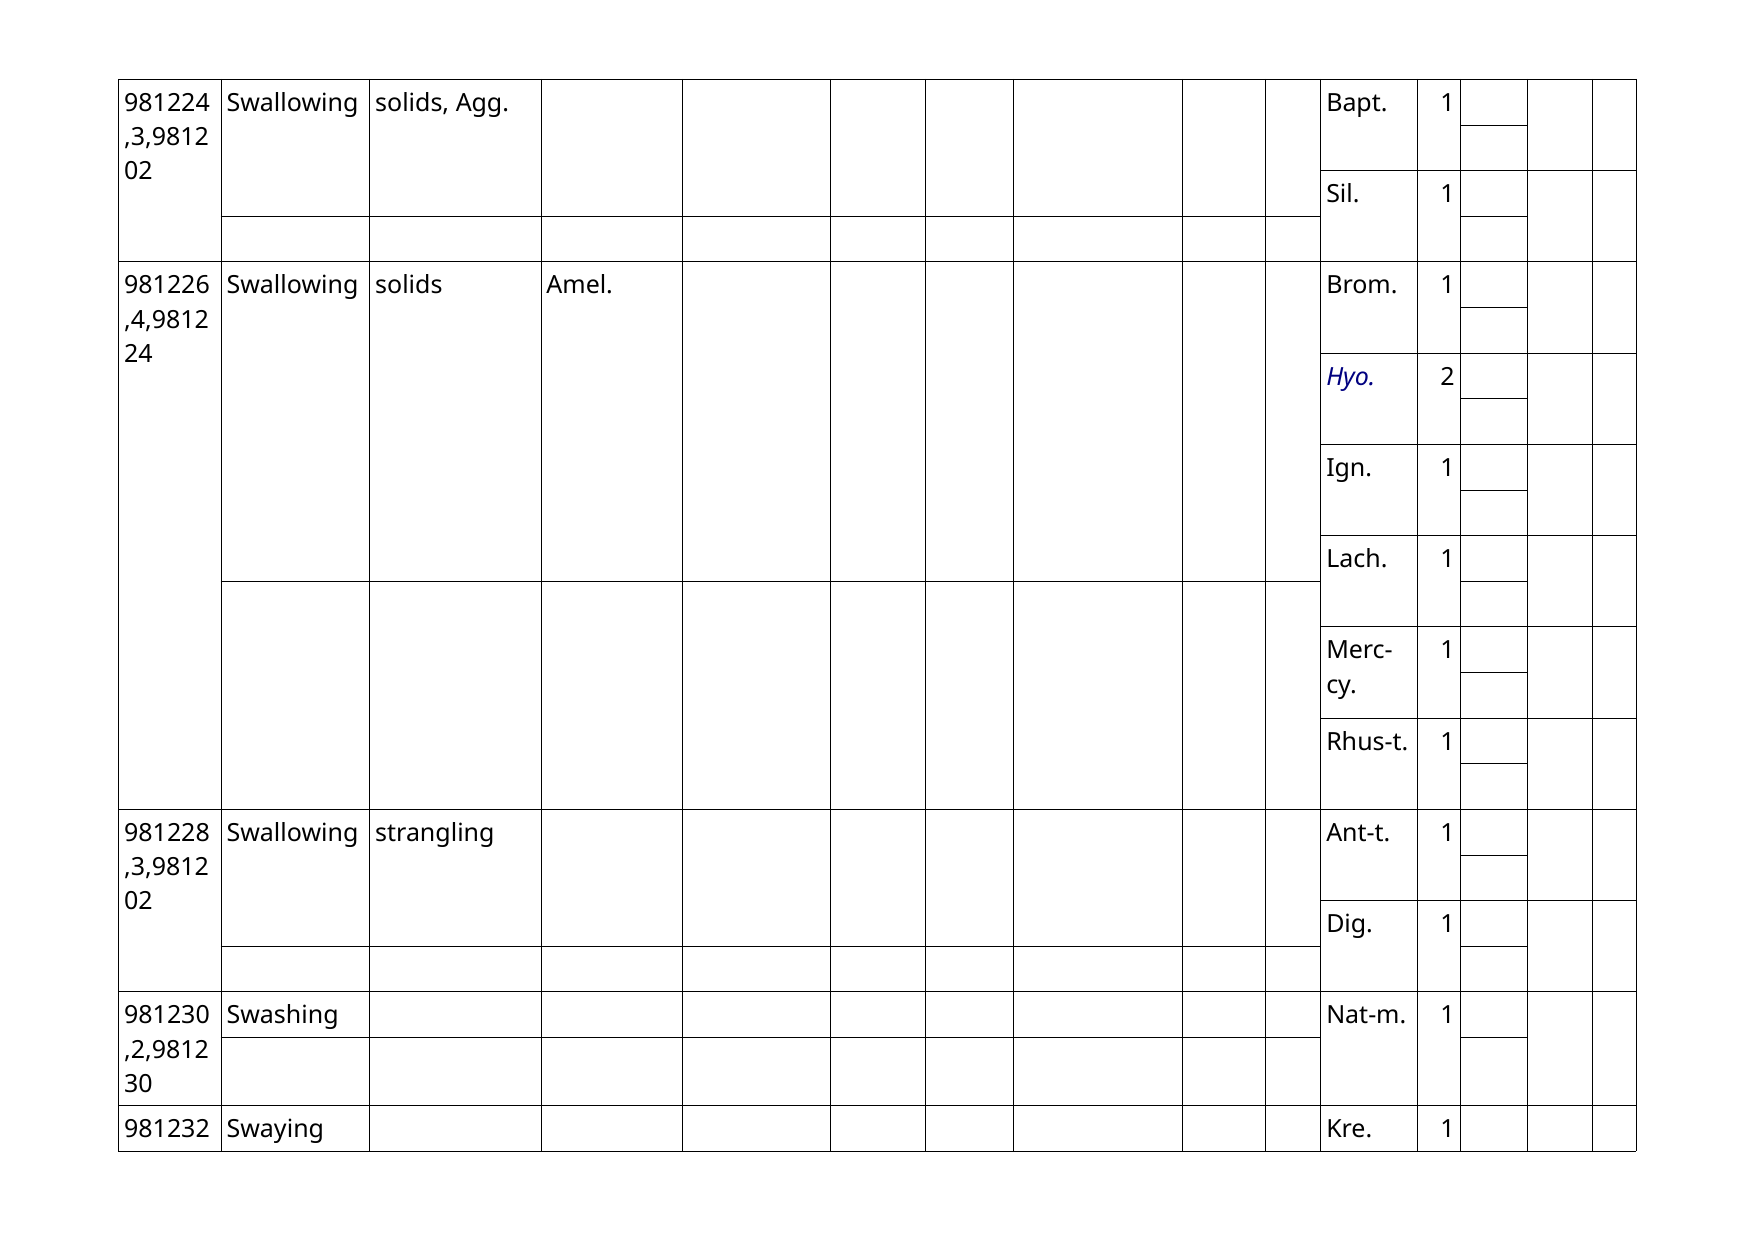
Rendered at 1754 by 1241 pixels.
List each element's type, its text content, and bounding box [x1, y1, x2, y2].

table_cell [926, 1106, 1013, 1151]
table_cell 2 [1418, 354, 1460, 444]
table_cell [1014, 947, 1182, 991]
table_cell [683, 217, 830, 261]
table_cell [1461, 992, 1527, 1037]
table_cell [370, 217, 541, 261]
table_cell [1461, 856, 1527, 900]
table_cell [1183, 80, 1265, 216]
table_cell [1528, 171, 1592, 261]
table_cell Merc-cy. [1321, 627, 1417, 718]
table_cell [831, 262, 925, 581]
table_cell 1 [1418, 80, 1460, 170]
table_cell Nat-m. [1321, 992, 1417, 1105]
table_cell [542, 947, 682, 991]
table_cell [831, 1038, 925, 1105]
table_cell [1461, 262, 1527, 307]
table_cell 1 [1418, 719, 1460, 809]
table_cell [542, 582, 682, 809]
table_cell [1266, 1106, 1320, 1151]
table_cell [222, 1038, 369, 1105]
table_cell [831, 810, 925, 946]
table_cell [542, 1106, 682, 1151]
table_cell [1014, 1038, 1182, 1105]
table_cell [1528, 627, 1592, 718]
table_cell strangling [370, 810, 541, 946]
table_cell [1593, 810, 1636, 900]
table_cell 981230,2,981230 [119, 992, 221, 1105]
table_cell [926, 582, 1013, 809]
table_cell [1014, 217, 1182, 261]
table_cell [370, 992, 541, 1037]
table_cell [831, 947, 925, 991]
table_cell [926, 80, 1013, 216]
table_cell [926, 1038, 1013, 1105]
table_cell [1528, 992, 1592, 1105]
table_cell 1 [1418, 810, 1460, 900]
table_cell Kre. [1321, 1106, 1417, 1151]
table_cell [1461, 673, 1527, 718]
table_cell [1593, 719, 1636, 809]
table_cell [1593, 171, 1636, 261]
table_cell [1461, 445, 1527, 489]
table_cell [1593, 536, 1636, 626]
table_cell Ant-t. [1321, 810, 1417, 900]
table_cell [1461, 171, 1527, 216]
table_cell Swashing [222, 992, 369, 1037]
table_cell 981224,3,981202 [119, 80, 221, 261]
table_cell [831, 1106, 925, 1151]
table_cell [1014, 992, 1182, 1037]
table_cell [1461, 901, 1527, 946]
table_cell [1183, 262, 1265, 581]
table_cell [1183, 992, 1265, 1037]
table_cell [542, 217, 682, 261]
table_cell 981232 [119, 1106, 221, 1151]
table_cell [926, 810, 1013, 946]
table_cell [542, 810, 682, 946]
table_cell [1593, 901, 1636, 991]
table_cell [1461, 947, 1527, 991]
table_cell [831, 217, 925, 261]
table_cell 981226,4,981224 [119, 262, 221, 809]
table_cell [1461, 354, 1527, 398]
table_cell [1461, 582, 1527, 626]
table_cell [1183, 1038, 1265, 1105]
table_cell [926, 992, 1013, 1037]
table_cell [1593, 445, 1636, 535]
table_cell [1266, 262, 1320, 581]
table_cell solids [370, 262, 541, 581]
table_cell [683, 582, 830, 809]
table_cell Ign. [1321, 445, 1417, 535]
table_cell [683, 262, 830, 581]
table_cell [1266, 80, 1320, 216]
table_cell [1266, 992, 1320, 1037]
table_cell Bapt. [1321, 80, 1417, 170]
table_cell [831, 582, 925, 809]
table_cell Swaying [222, 1106, 369, 1151]
table_cell [683, 1038, 830, 1105]
table_cell [1528, 80, 1592, 170]
table_cell Brom. [1321, 262, 1417, 353]
table_cell [1461, 217, 1527, 261]
table_cell [1183, 217, 1265, 261]
table_cell Sil. [1321, 171, 1417, 261]
table_cell [1266, 947, 1320, 991]
table_cell [1593, 627, 1636, 718]
table_cell [1528, 1106, 1592, 1151]
table_cell Swallowing [222, 80, 369, 216]
table_cell [1461, 80, 1527, 124]
table_cell Rhus-t. [1321, 719, 1417, 809]
table_cell [222, 947, 369, 991]
table_cell [1528, 445, 1592, 535]
table_cell [683, 947, 830, 991]
table_cell [1014, 582, 1182, 809]
table_cell [831, 80, 925, 216]
table_cell [1528, 810, 1592, 900]
table_cell Swallowing [222, 262, 369, 581]
table_cell Lach. [1321, 536, 1417, 626]
table_cell [370, 1038, 541, 1105]
table_cell [1014, 80, 1182, 216]
table_cell [370, 582, 541, 809]
table_cell 1 [1418, 992, 1460, 1105]
table_cell [1266, 582, 1320, 809]
table_cell [926, 262, 1013, 581]
table_cell [683, 992, 830, 1037]
table_cell [1183, 810, 1265, 946]
table_cell [1266, 217, 1320, 261]
table_cell [370, 947, 541, 991]
table_cell [683, 80, 830, 216]
table_cell [1266, 1038, 1320, 1105]
table_cell [1461, 810, 1527, 854]
table_cell [1461, 536, 1527, 581]
table_cell [1183, 947, 1265, 991]
table_cell [1593, 992, 1636, 1105]
table_cell [542, 1038, 682, 1105]
table_cell [542, 80, 682, 216]
table_cell [1183, 582, 1265, 809]
table_cell [222, 582, 369, 809]
table_cell [1528, 719, 1592, 809]
table_cell [831, 992, 925, 1037]
table_cell [1014, 1106, 1182, 1151]
table_cell 1 [1418, 445, 1460, 535]
table_cell [1461, 1106, 1527, 1151]
table_cell [1593, 1106, 1636, 1151]
table_cell [1014, 262, 1182, 581]
table_cell [1183, 1106, 1265, 1151]
table_cell [542, 992, 682, 1037]
table_cell 1 [1418, 1106, 1460, 1151]
table_cell [1593, 80, 1636, 170]
table_cell solids, Agg. [370, 80, 541, 216]
table_cell [926, 947, 1013, 991]
table_cell [1461, 308, 1527, 353]
table_cell [1528, 354, 1592, 444]
table_cell [1593, 354, 1636, 444]
table_cell 1 [1418, 901, 1460, 991]
table_cell [1528, 901, 1592, 991]
table_cell [683, 810, 830, 946]
table_cell 1 [1418, 262, 1460, 353]
table_cell [1461, 491, 1527, 535]
table_cell [1461, 764, 1527, 809]
table_cell [1461, 126, 1527, 170]
table_cell [370, 1106, 541, 1151]
table_cell [1461, 719, 1527, 763]
table_cell 1 [1418, 171, 1460, 261]
table_cell 1 [1418, 536, 1460, 626]
table_cell [1266, 810, 1320, 946]
table_cell Dig. [1321, 901, 1417, 991]
table_cell [1528, 536, 1592, 626]
table_cell [683, 1106, 830, 1151]
table_cell 1 [1418, 627, 1460, 718]
table_cell Hyo. [1321, 354, 1417, 444]
table_cell Amel. [542, 262, 682, 581]
table_cell [1461, 627, 1527, 672]
table_cell [1014, 810, 1182, 946]
table_cell [1593, 262, 1636, 353]
table_cell [926, 217, 1013, 261]
table_cell [1528, 262, 1592, 353]
table_cell [222, 217, 369, 261]
table_cell [1461, 1038, 1527, 1105]
table_cell Swallowing [222, 810, 369, 946]
table_cell [1461, 399, 1527, 444]
table_cell 981228,3,981202 [119, 810, 221, 991]
